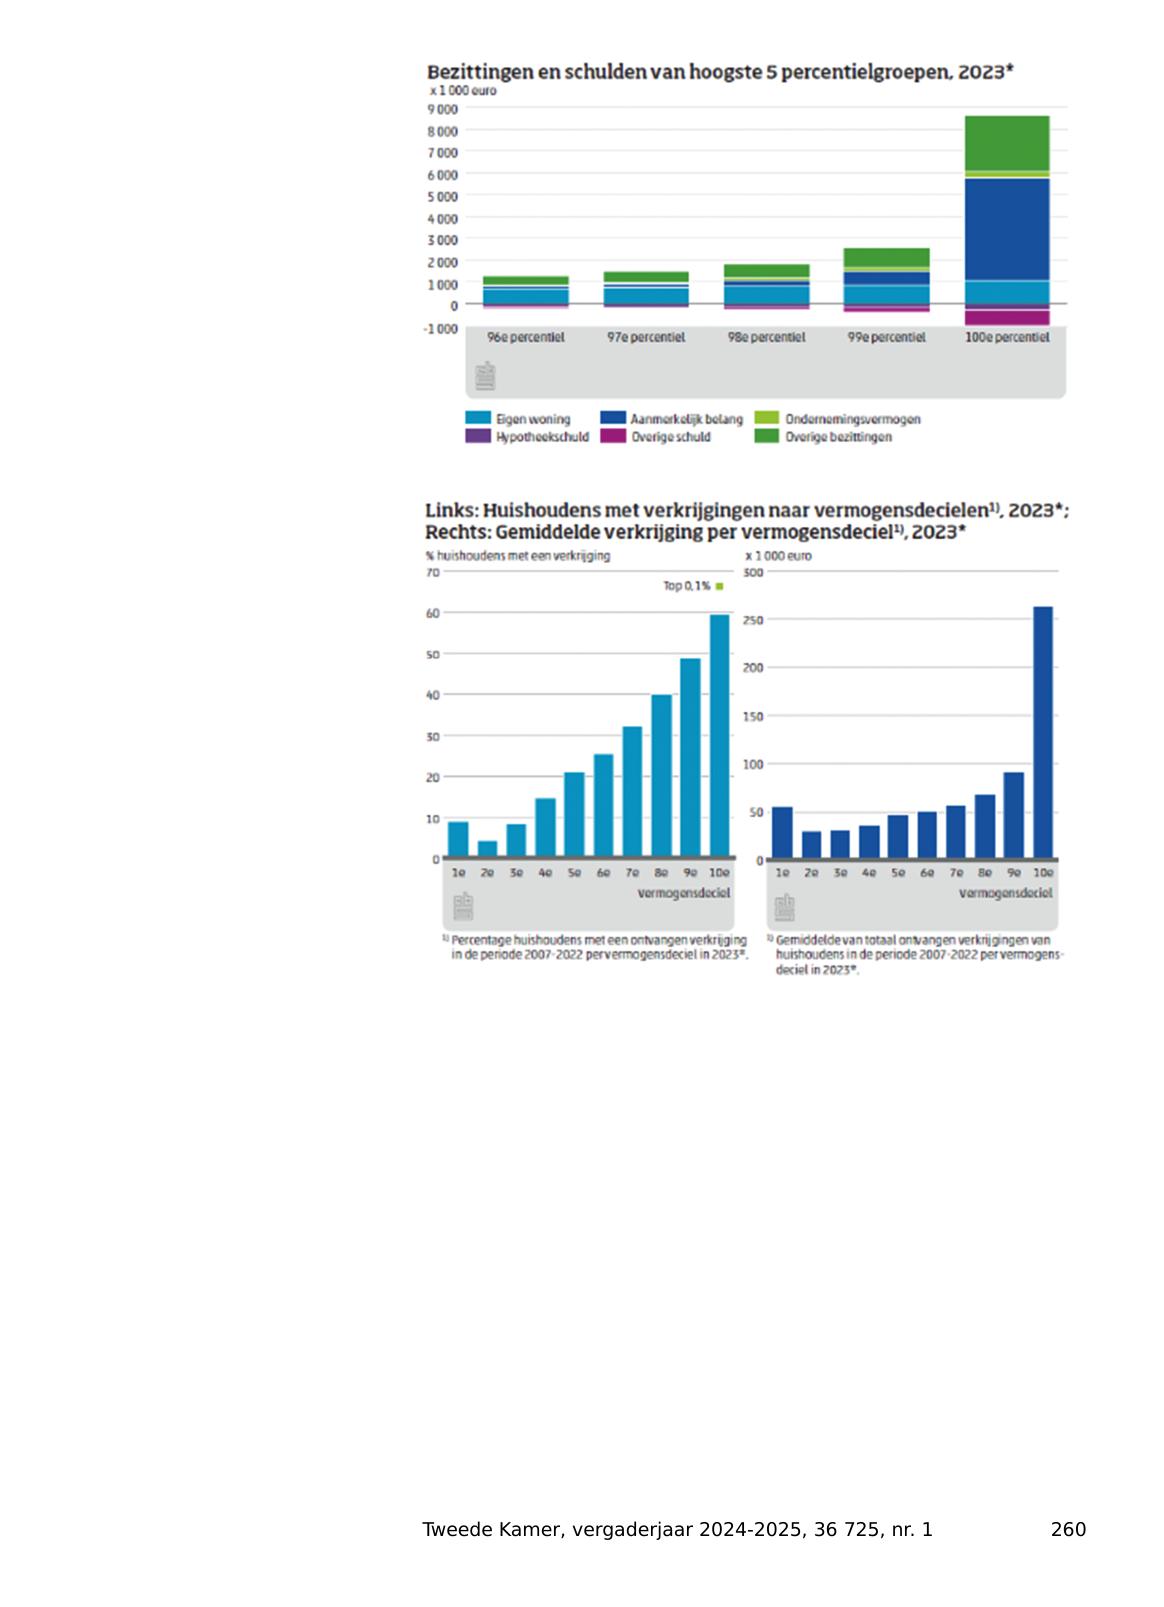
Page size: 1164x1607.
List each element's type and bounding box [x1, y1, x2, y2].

picture [422, 498, 1072, 978]
picture [422, 59, 1072, 455]
